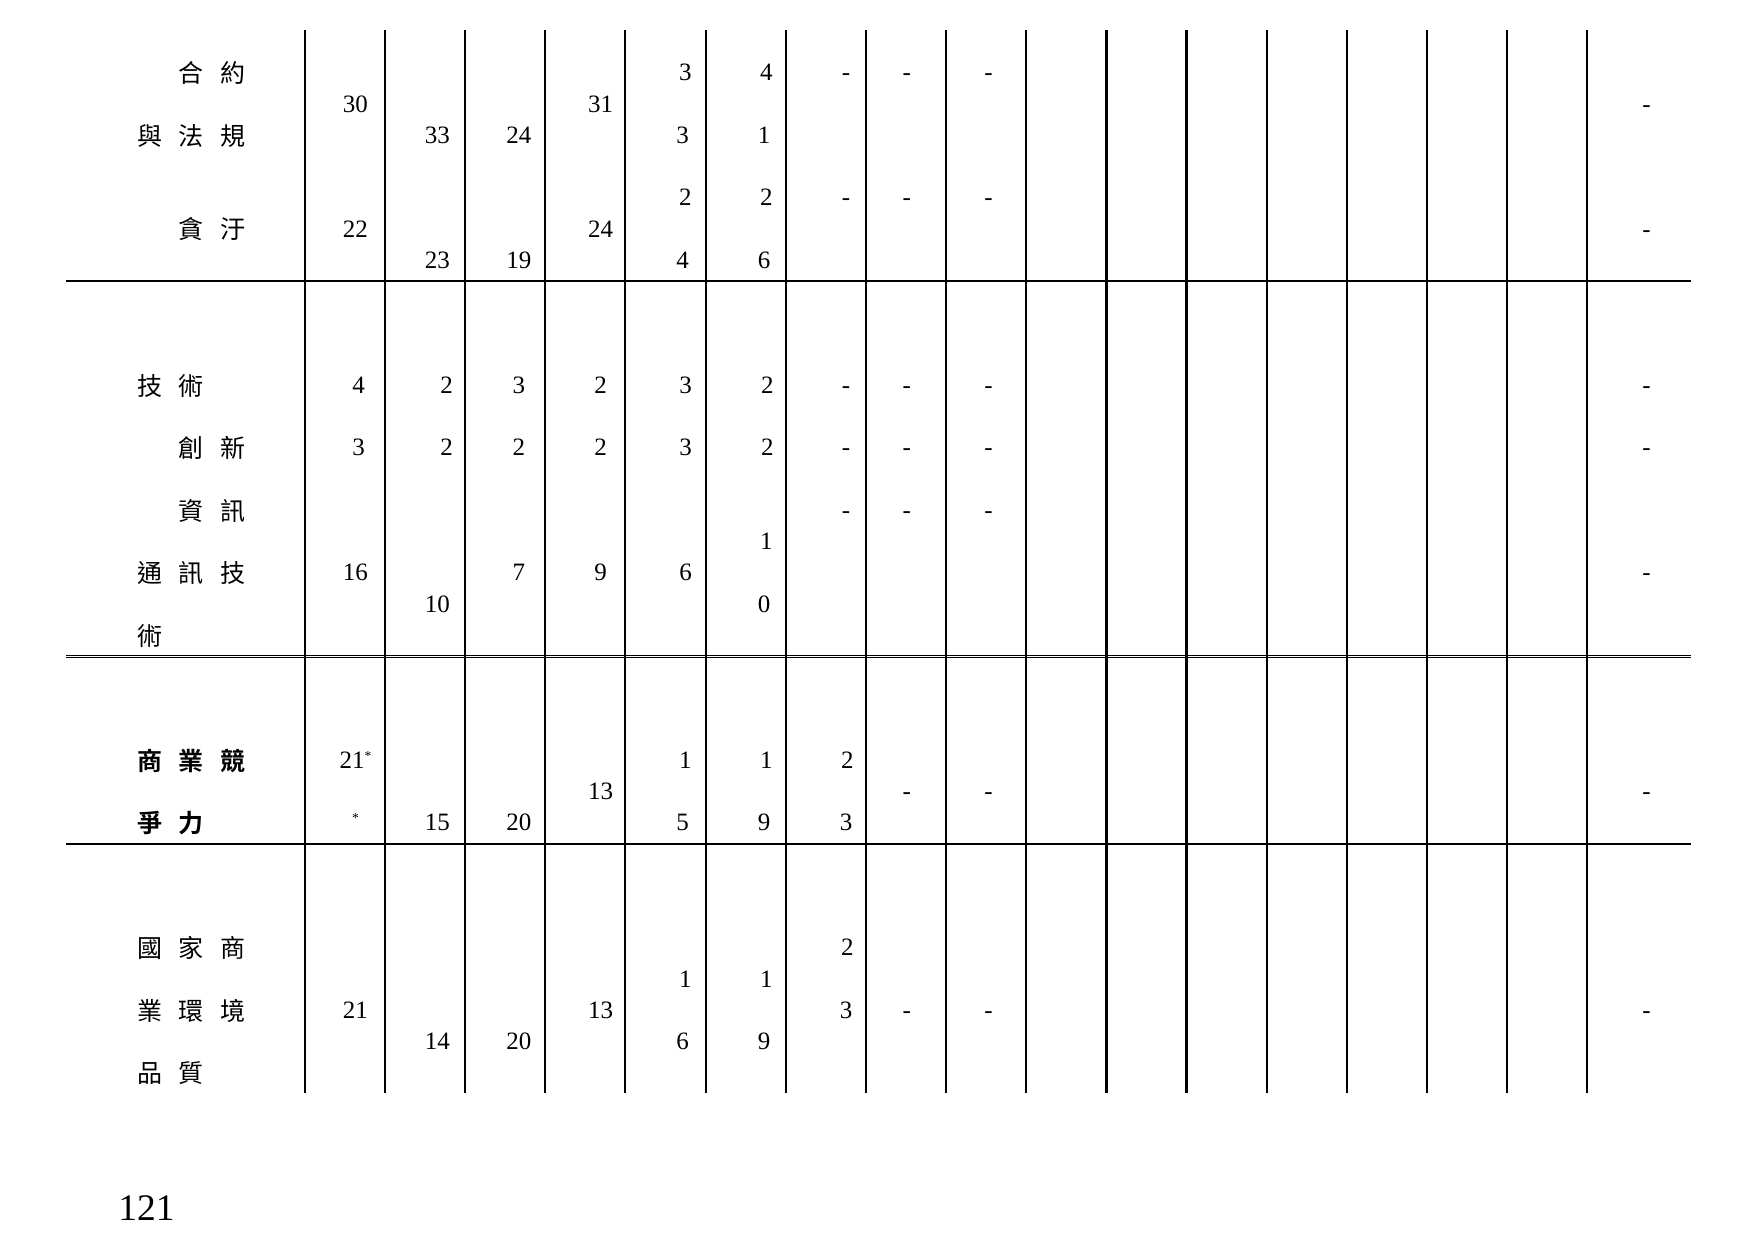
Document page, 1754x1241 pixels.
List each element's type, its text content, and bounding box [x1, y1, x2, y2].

table_cell 33 [386, 30, 464, 155]
table_cell [1508, 282, 1586, 405]
table_cell [1027, 405, 1105, 468]
table_cell [1508, 30, 1586, 155]
table_cell 3 [306, 405, 384, 468]
table_cell - [787, 282, 865, 405]
table_cell [1108, 845, 1185, 1093]
table_cell 貪汙 [66, 155, 304, 280]
table_cell 國家商業環境品質 [66, 845, 304, 1093]
table_cell [1428, 155, 1506, 280]
table_cell - [787, 405, 865, 468]
table_cell [1348, 658, 1426, 843]
table_cell - [1588, 405, 1691, 468]
table_cell - [1588, 30, 1691, 155]
table_cell 23 [386, 155, 464, 280]
table_cell [1188, 845, 1266, 1093]
table_cell - [1588, 155, 1691, 280]
table_cell [1027, 468, 1105, 655]
table_cell [1188, 155, 1266, 280]
table_cell [1268, 30, 1346, 155]
table_cell [1428, 405, 1506, 468]
table_cell [1027, 282, 1105, 405]
table_cell 16 [626, 845, 705, 1093]
table_cell 13 [546, 658, 624, 843]
table_cell - [1588, 845, 1691, 1093]
table_cell - [947, 282, 1025, 405]
table_cell 14 [386, 845, 464, 1093]
table_cell [1108, 405, 1185, 468]
table_cell 22 [306, 155, 384, 280]
table_cell 資訊通訊技術 [66, 468, 304, 655]
table_cell - [947, 658, 1025, 843]
table_cell [1188, 405, 1266, 468]
table_cell 合約與法規 [66, 30, 304, 155]
table_cell - [947, 845, 1025, 1093]
table_cell 41 [707, 30, 785, 155]
table_cell [1268, 845, 1346, 1093]
table_cell - [947, 30, 1025, 155]
table_cell - [867, 845, 945, 1093]
table_cell 23 [787, 845, 865, 1093]
table_cell 2 [546, 282, 624, 405]
table_cell - [1588, 658, 1691, 843]
table_cell [1268, 658, 1346, 843]
table_cell [1348, 155, 1426, 280]
table_cell [1108, 468, 1185, 655]
table_cell [1027, 845, 1105, 1093]
table_cell 24 [626, 155, 705, 280]
table_cell [1268, 155, 1346, 280]
table_cell [1508, 468, 1586, 655]
table_cell [1027, 155, 1105, 280]
table_cell 21 [306, 845, 384, 1093]
table_cell [1428, 282, 1506, 405]
table_cell [1508, 845, 1586, 1093]
table_cell 30 [306, 30, 384, 155]
table_cell - [1588, 282, 1691, 405]
table_cell [1348, 405, 1426, 468]
table_cell 2 [466, 405, 544, 468]
table_cell [1188, 282, 1266, 405]
table_cell - [867, 30, 945, 155]
table_cell 技術 [66, 282, 304, 405]
table_cell [1508, 155, 1586, 280]
table_cell - [867, 658, 945, 843]
table_cell [1428, 658, 1506, 843]
table_cell 24 [546, 155, 624, 280]
table_cell [1428, 468, 1506, 655]
table_cell 2 [707, 282, 785, 405]
table_cell 2 [707, 405, 785, 468]
table_cell 2 [386, 405, 464, 468]
table_cell 2 [386, 282, 464, 405]
table_cell - [947, 468, 1025, 655]
table_cell - [867, 155, 945, 280]
table_cell 10 [707, 468, 785, 655]
table_cell - [787, 30, 865, 155]
table_cell 3 [466, 282, 544, 405]
table_cell - [947, 405, 1025, 468]
table_cell [1188, 30, 1266, 155]
table_cell 19 [707, 658, 785, 843]
table_cell 15 [386, 658, 464, 843]
table_cell 10 [386, 468, 464, 655]
table_cell 3 [626, 282, 705, 405]
table_cell [1027, 30, 1105, 155]
table_cell [1508, 405, 1586, 468]
table_cell 15 [626, 658, 705, 843]
table_cell [1348, 282, 1426, 405]
table_cell [1108, 658, 1185, 843]
table_cell - [867, 405, 945, 468]
table_cell [1108, 30, 1185, 155]
table_cell 商業競爭力 [66, 658, 304, 843]
table_cell [1268, 282, 1346, 405]
table_cell - [787, 155, 865, 280]
table_cell 26 [707, 155, 785, 280]
table_cell - [1588, 468, 1691, 655]
table_cell [1027, 658, 1105, 843]
table_cell 3 [626, 405, 705, 468]
table_cell 4 [306, 282, 384, 405]
table_cell - [867, 468, 945, 655]
table_cell [1108, 282, 1185, 405]
table_cell 33 [626, 30, 705, 155]
table_cell - [947, 155, 1025, 280]
table_cell 23 [787, 658, 865, 843]
table_cell 9 [546, 468, 624, 655]
table_cell [1188, 468, 1266, 655]
table_cell 20 [466, 658, 544, 843]
table_cell [1508, 658, 1586, 843]
table_cell [1268, 405, 1346, 468]
table_cell 16 [306, 468, 384, 655]
table_cell - [787, 468, 865, 655]
table_cell 創新 [66, 405, 304, 468]
table_cell [1348, 468, 1426, 655]
table_cell 6 [626, 468, 705, 655]
table_cell [1428, 845, 1506, 1093]
table_cell - [867, 282, 945, 405]
table_cell [1268, 468, 1346, 655]
table_cell [1108, 155, 1185, 280]
table_cell 2 [546, 405, 624, 468]
table_cell 20 [466, 845, 544, 1093]
table_cell 19 [466, 155, 544, 280]
table_cell [1348, 30, 1426, 155]
table_cell 7 [466, 468, 544, 655]
table_cell [1348, 845, 1426, 1093]
table_cell 31 [546, 30, 624, 155]
table_cell 21** [306, 658, 384, 843]
table_cell 19 [707, 845, 785, 1093]
table_cell 13 [546, 845, 624, 1093]
table_cell [1188, 658, 1266, 843]
table_cell 24 [466, 30, 544, 155]
table_cell [1428, 30, 1506, 155]
